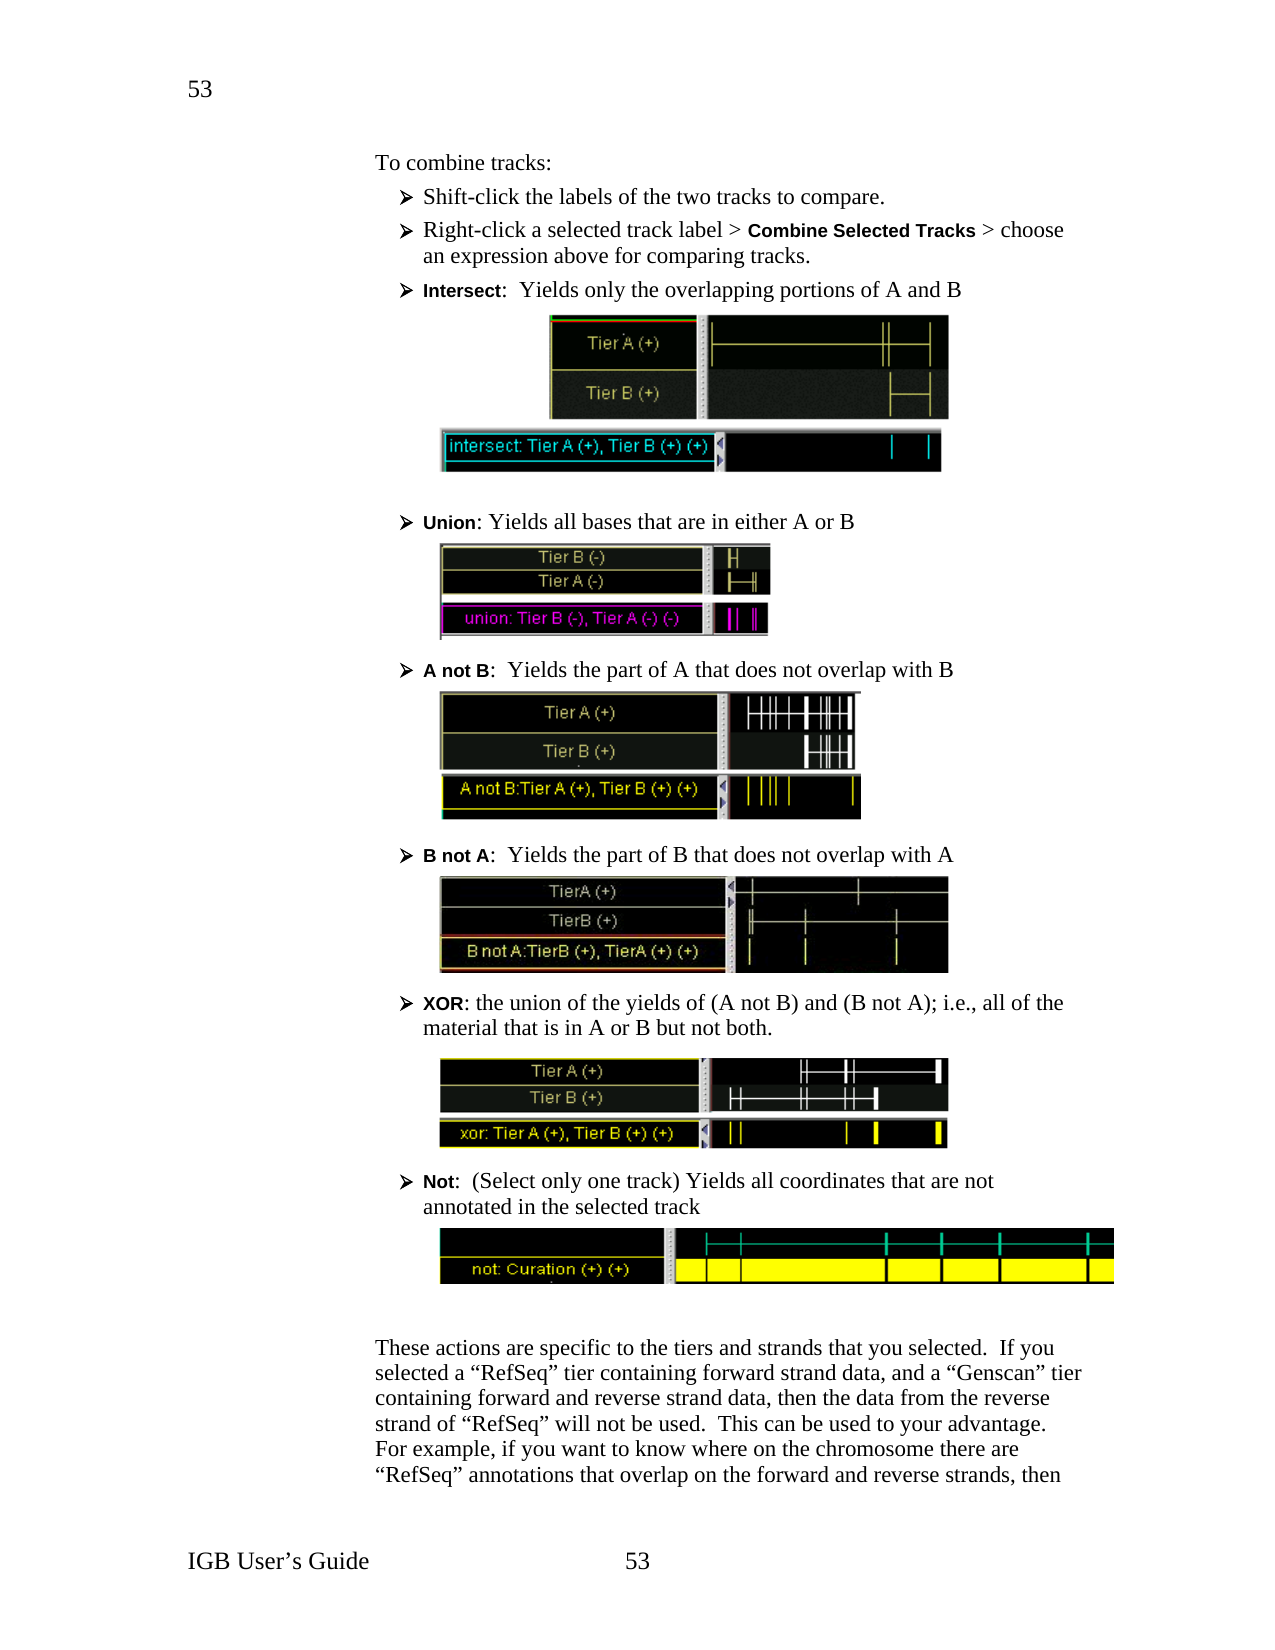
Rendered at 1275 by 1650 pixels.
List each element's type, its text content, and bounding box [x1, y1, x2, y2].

list Not: (Select only one track) Yields all coordinates that are not annotated in the selected track [399, 1168, 1087, 1292]
list A not B: Yields the part of A that does not overlap with B [399, 657, 1087, 834]
picture [439, 311, 964, 492]
picture [439, 543, 771, 640]
picture [439, 691, 861, 825]
list Right-click a selected track label > Combine Selected Tracks > choose an expression above for comparing tracks. [399, 217, 1087, 268]
picture [439, 1228, 1114, 1284]
list Intersect: Yields only the overlapping portions of A and B [399, 277, 1087, 501]
picture [439, 876, 949, 973]
list XOR: the union of the yields of (A not B) and (B not A); i.e., all of the material that is in A or B but not both. [399, 990, 1087, 1041]
picture [439, 1058, 949, 1151]
list Shift-click the labels of the two tracks to compare. [399, 184, 1087, 209]
text To combine tracks: [375, 150, 1087, 175]
list Union: Yields all bases that are in either A or B [399, 509, 1087, 648]
list B not A: Yields the part of B that does not overlap with A [399, 842, 1087, 981]
text These actions are specific to the tiers and strands that you selected. If you selected a “RefSeq” tier containing forward strand data, and a “Genscan” tier containing forward and reverse strand data, then the data from the reverse strand of “RefSeq” will not be used. This can be used to your advantage. For example, if you want to know where on the chromosome there are “RefSeq” annotations that overlap on the forward and reverse strands, then [375, 1334, 1087, 1487]
